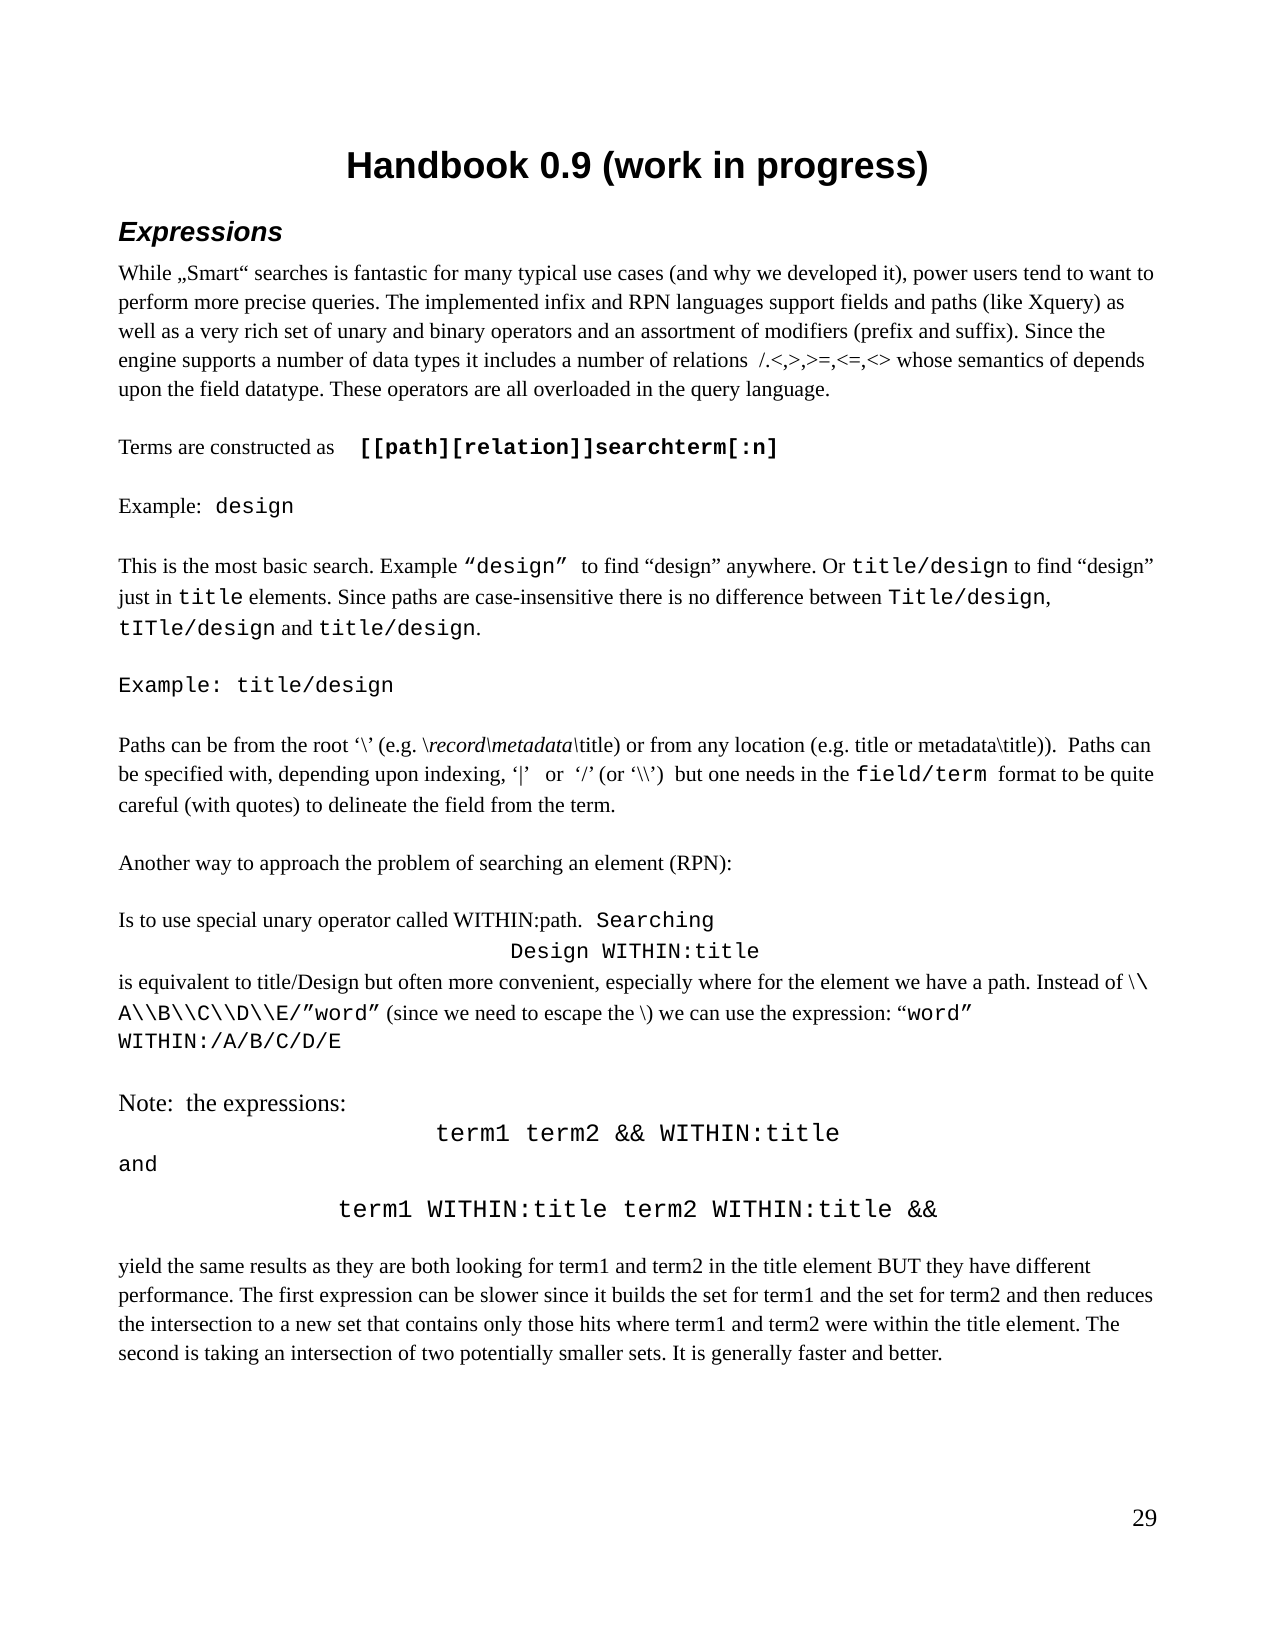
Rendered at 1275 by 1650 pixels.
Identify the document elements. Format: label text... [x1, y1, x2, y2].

text Design WITHIN:title [118, 938, 1157, 965]
text Note: the expressions: [118, 1088, 1157, 1116]
subtitle Expressions [118, 216, 1157, 248]
text term1 term2 && WITHIN:title [118, 1121, 1157, 1149]
text yield the same results as they are both looking for term1 and term2 in the title element BUT they have different performance. The first expression can be slower since it builds the set for term1 and the set for term2 and then reduces the intersection to a new set that contains only those hits where term1 and term2 were within the title element. The second is taking an intersection of two potentially smaller sets. It is generally faster and better. [118, 1253, 1157, 1367]
text is equivalent to title/Design but often more convenient, especially where for the element we have a path. Instead of \\A\\B\\C\\D\\E/”word” (since we need to escape the \) we can use the expression: “word” WITHIN:/A/B/C/D/E [118, 969, 1157, 1056]
text This is the most basic search. Example “design” to find “design” anywhere. Or title/design to find “design” just in title elements. Since paths are case-insensitive there is no difference between Title/design, tITle/design and title/design. [118, 553, 1157, 642]
text While „Smart“ searches is fantastic for many typical use cases (and why we developed it), power users tend to want to perform more precise queries. The implemented infix and RPN languages support fields and paths (like Xquery) as well as a very rich set of unary and binary operators and an assortment of modifiers (prefix and suffix). Since the engine supports a number of data types it includes a number of relations /.<,>,>=,<=,<> whose semantics of depends upon the field datatype. These operators are all overloaded in the query language. [118, 260, 1157, 401]
text Example: title/design [118, 674, 1157, 699]
text Terms are constructed as [[path][relation]]searchterm[:n] [118, 434, 1157, 461]
text and [118, 1153, 1157, 1178]
text Another way to approach the problem of searching an element (RPN): [118, 849, 1157, 875]
text Example: design [118, 493, 1157, 520]
text term1 WITHIN:title term2 WITHIN:title && [118, 1197, 1157, 1225]
text Is to use special unary operator called WITHIN:path. Searching [118, 907, 1157, 934]
text Paths can be from the root ‘\’ (e.g. \record\metadata\title) or from any location (e.g. title or metadata\title)). Paths can be specified with, depending upon indexing, ‘|’ or ‘/’ (or ‘\\’) but one needs in the field/term format to be quite careful (with quotes) to delineate the field from the term. [118, 732, 1157, 817]
